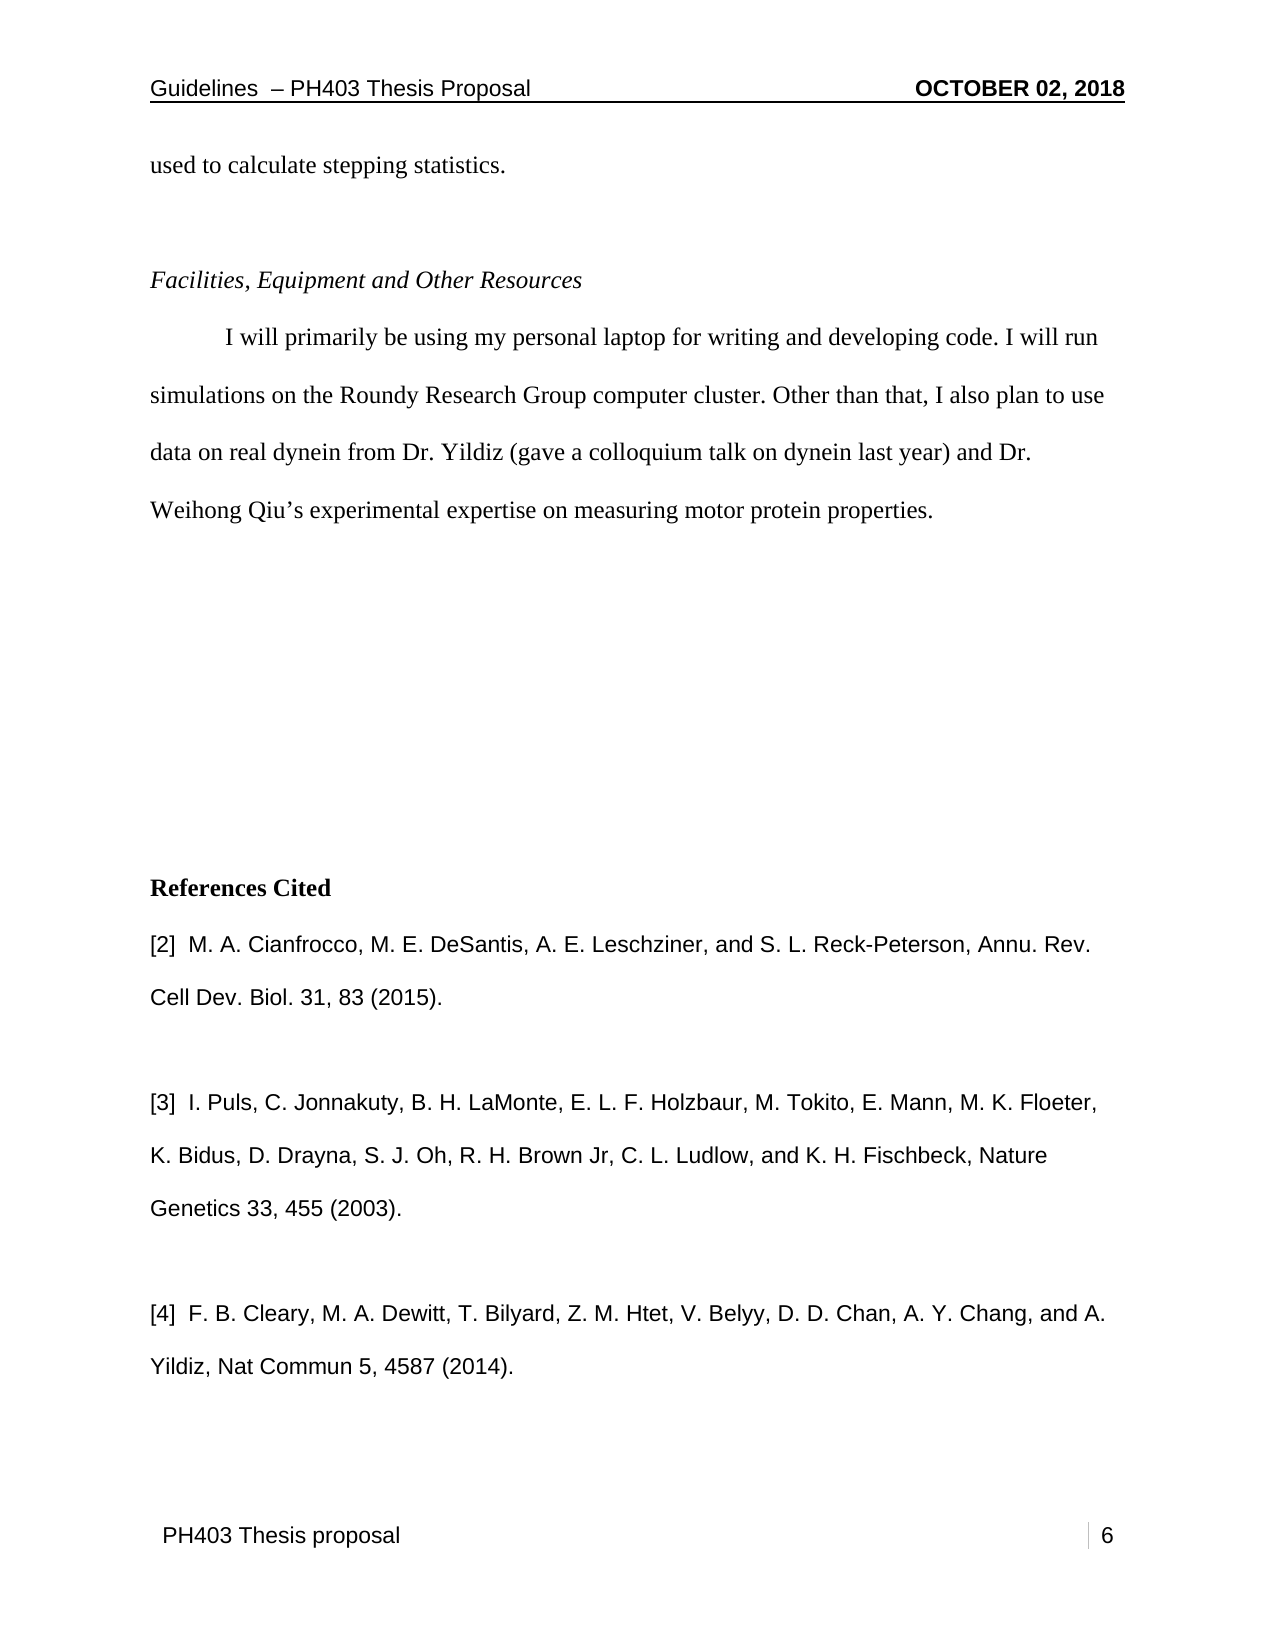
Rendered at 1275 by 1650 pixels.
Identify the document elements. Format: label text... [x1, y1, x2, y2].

text References Cited [150, 873, 1125, 902]
text I will primarily be using my personal laptop for writing and developing code. I will run simulations on the Roundy Research Group computer cluster. Other than that, I also plan to use data on real dynein from Dr. Yildiz (gave a colloquium talk on dynein last year) and Dr. Weihong Qiu’s experimental expertise on measuring motor protein properties. [150, 322, 1125, 524]
text Facilities, Equipment and Other Resources [150, 265, 1125, 294]
text [4] F. B. Cleary, M. A. Dewitt, T. Bilyard, Z. M. Htet, V. Belyy, D. D. Chan, A. Y. Chang, and A. Yildiz, Nat Commun 5, 4587 (2014). [150, 1300, 1125, 1379]
text [2] M. A. Cianfrocco, M. E. DeSantis, A. E. Leschziner, and S. L. Reck-Peterson, Annu. Rev. Cell Dev. Biol. 31, 83 (2015). [150, 931, 1125, 1010]
text [3] I. Puls, C. Jonnakuty, B. H. LaMonte, E. L. F. Holzbaur, M. Tokito, E. Mann, M. K. Floeter, K. Bidus, D. Drayna, S. J. Oh, R. H. Brown Jr, C. L. Ludlow, and K. H. Fischbeck, Nature Genetics 33, 455 (2003). [150, 1089, 1125, 1221]
text used to calculate stepping statistics. [150, 150, 1125, 179]
